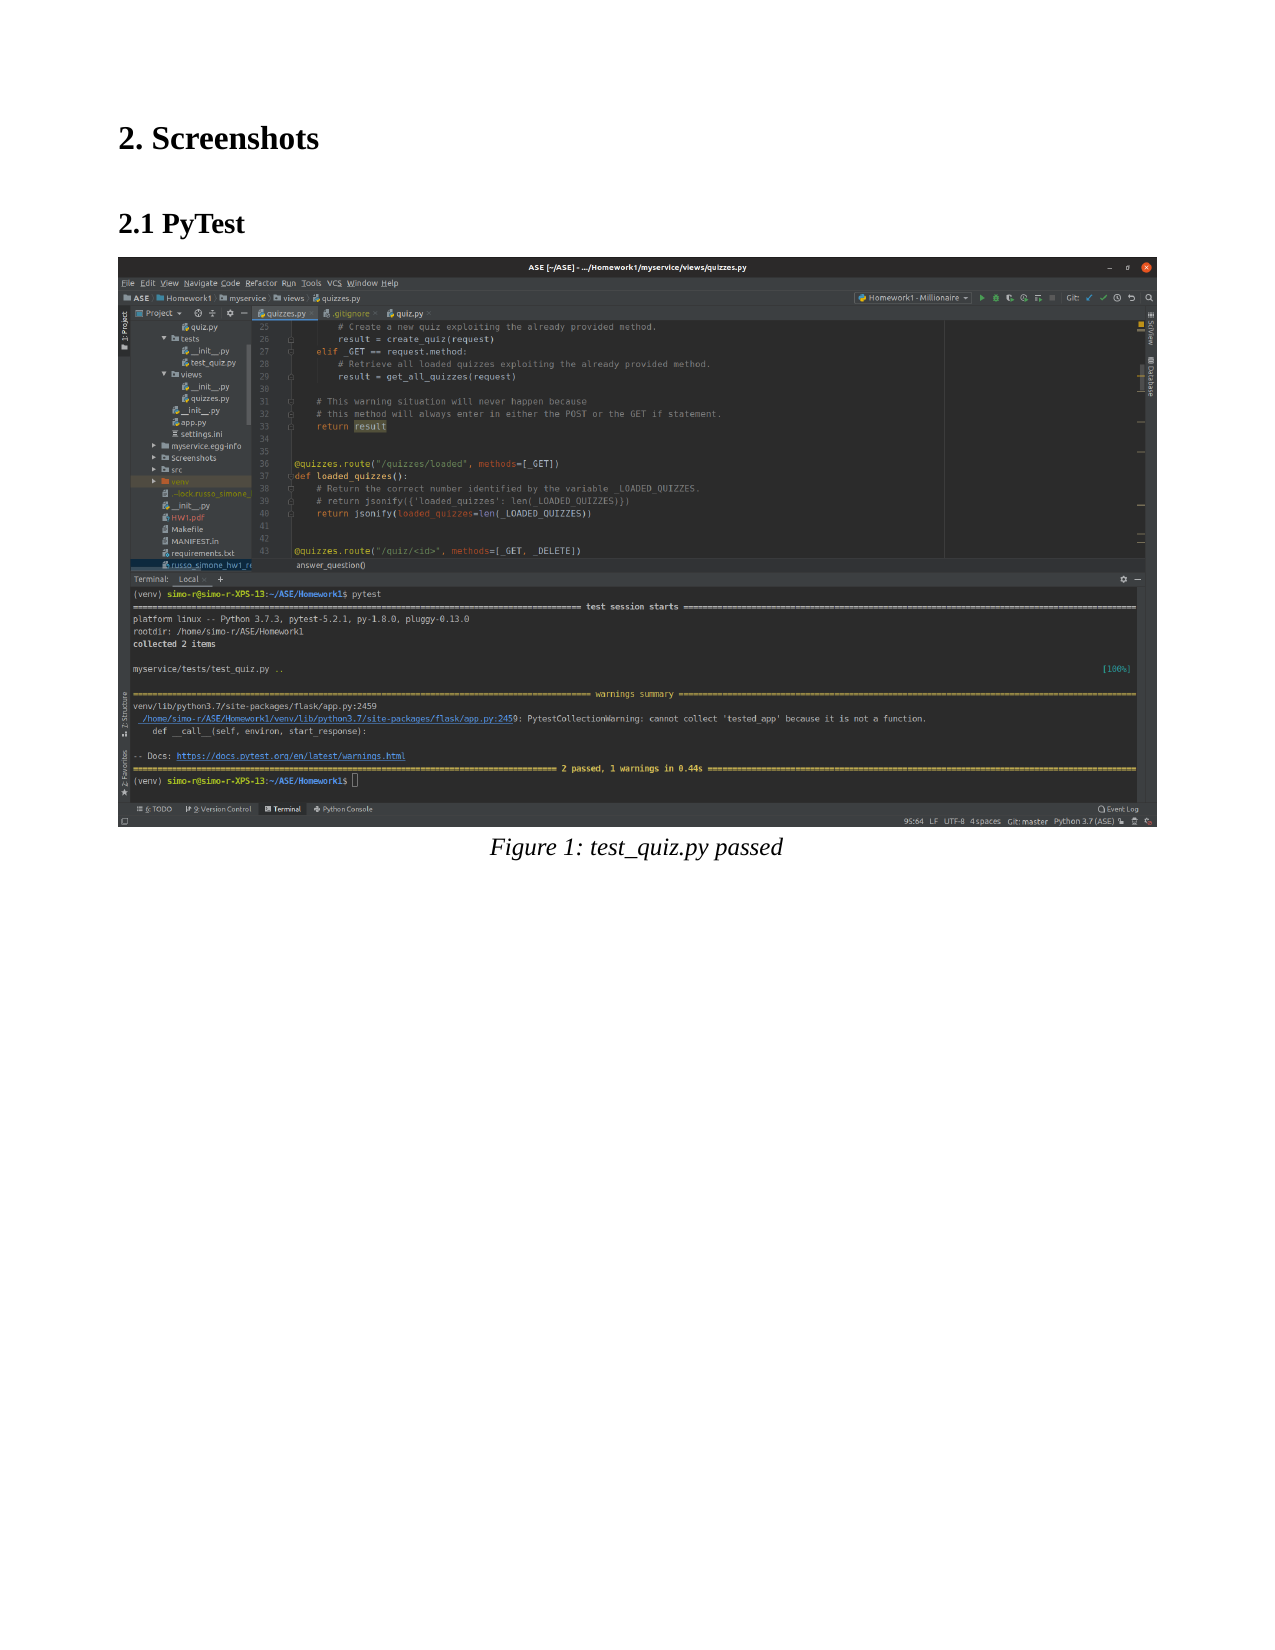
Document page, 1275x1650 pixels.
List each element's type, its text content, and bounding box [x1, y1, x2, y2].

text 2. Screenshots [118, 118, 1157, 156]
text 2.1 PyTest [118, 206, 1157, 240]
text Figure 1: test_quiz.py passed [118, 827, 1157, 861]
picture [118, 257, 1157, 827]
